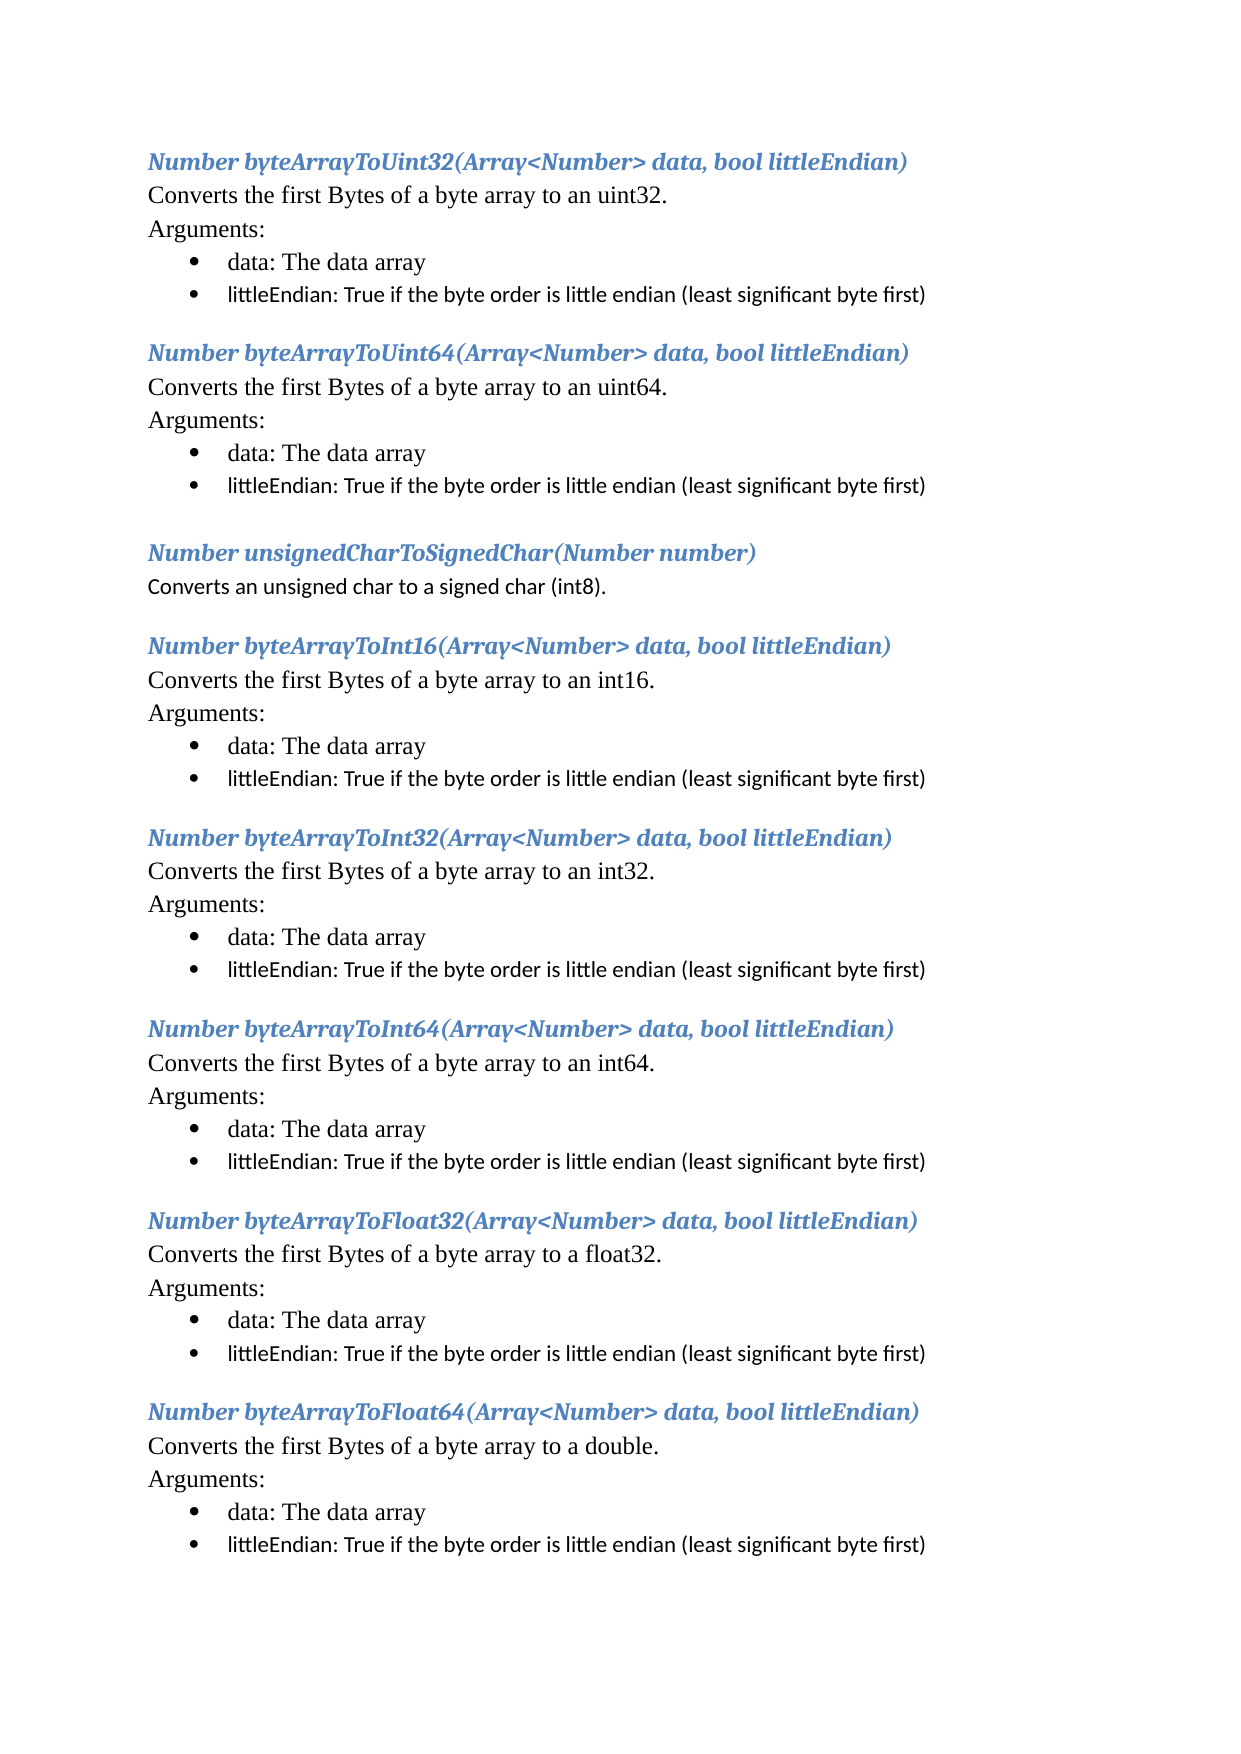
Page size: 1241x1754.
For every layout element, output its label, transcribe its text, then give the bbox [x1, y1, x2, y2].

subtitle Number byteArrayToInt16(Array<Number> data, bool littleEndian) [148, 632, 1093, 661]
text Converts the first Bytes of a byte array to an uint32. [148, 181, 1093, 209]
subtitle Number byteArrayToUint64(Array<Number> data, bool littleEndian) [148, 339, 1093, 368]
text Arguments: [148, 405, 1093, 434]
text Arguments: [148, 1273, 1093, 1301]
list data: The data array [190, 731, 1093, 760]
list littleEndian: True if the byte order is little endian (least significant byte first) [190, 471, 1093, 499]
text Converts the first Bytes of a byte array to an uint64. [148, 372, 1093, 401]
text Arguments: [148, 1081, 1093, 1110]
subtitle Number byteArrayToFloat32(Array<Number> data, bool littleEndian) [148, 1207, 1093, 1235]
list littleEndian: True if the byte order is little endian (least significant byte first) [190, 1530, 1093, 1558]
text Arguments: [148, 214, 1093, 242]
list data: The data array [190, 438, 1093, 467]
text Arguments: [148, 698, 1093, 727]
list littleEndian: True if the byte order is little endian (least significant byte first) [190, 280, 1093, 308]
text Converts the first Bytes of a byte array to an int32. [148, 856, 1093, 885]
list data: The data array [190, 247, 1093, 275]
list data: The data array [190, 922, 1093, 951]
list data: The data array [190, 1114, 1093, 1143]
list data: The data array [190, 1306, 1093, 1334]
list data: The data array [190, 1497, 1093, 1526]
subtitle Number byteArrayToInt64(Array<Number> data, bool littleEndian) [148, 1015, 1093, 1044]
text Converts the first Bytes of a byte array to an int16. [148, 665, 1093, 694]
subtitle Number unsignedCharToSignedChar(Number number) [148, 539, 1093, 568]
list littleEndian: True if the byte order is little endian (least significant byte first) [190, 764, 1093, 792]
text Converts the first Bytes of a byte array to a float32. [148, 1239, 1093, 1268]
text Converts the first Bytes of a byte array to an int64. [148, 1048, 1093, 1077]
list littleEndian: True if the byte order is little endian (least significant byte first) [190, 1339, 1093, 1367]
subtitle Number byteArrayToInt32(Array<Number> data, bool littleEndian) [148, 823, 1093, 852]
list littleEndian: True if the byte order is little endian (least significant byte first) [190, 1147, 1093, 1175]
list littleEndian: True if the byte order is little endian (least significant byte first) [190, 956, 1093, 983]
text Arguments: [148, 1464, 1093, 1493]
subtitle Number byteArrayToFloat64(Array<Number> data, bool littleEndian) [148, 1398, 1093, 1427]
text Converts an unsigned char to a signed char (int8). [148, 572, 1093, 600]
subtitle Number byteArrayToUint32(Array<Number> data, bool littleEndian) [148, 148, 1093, 176]
text Converts the first Bytes of a byte array to a double. [148, 1431, 1093, 1460]
text Arguments: [148, 889, 1093, 918]
